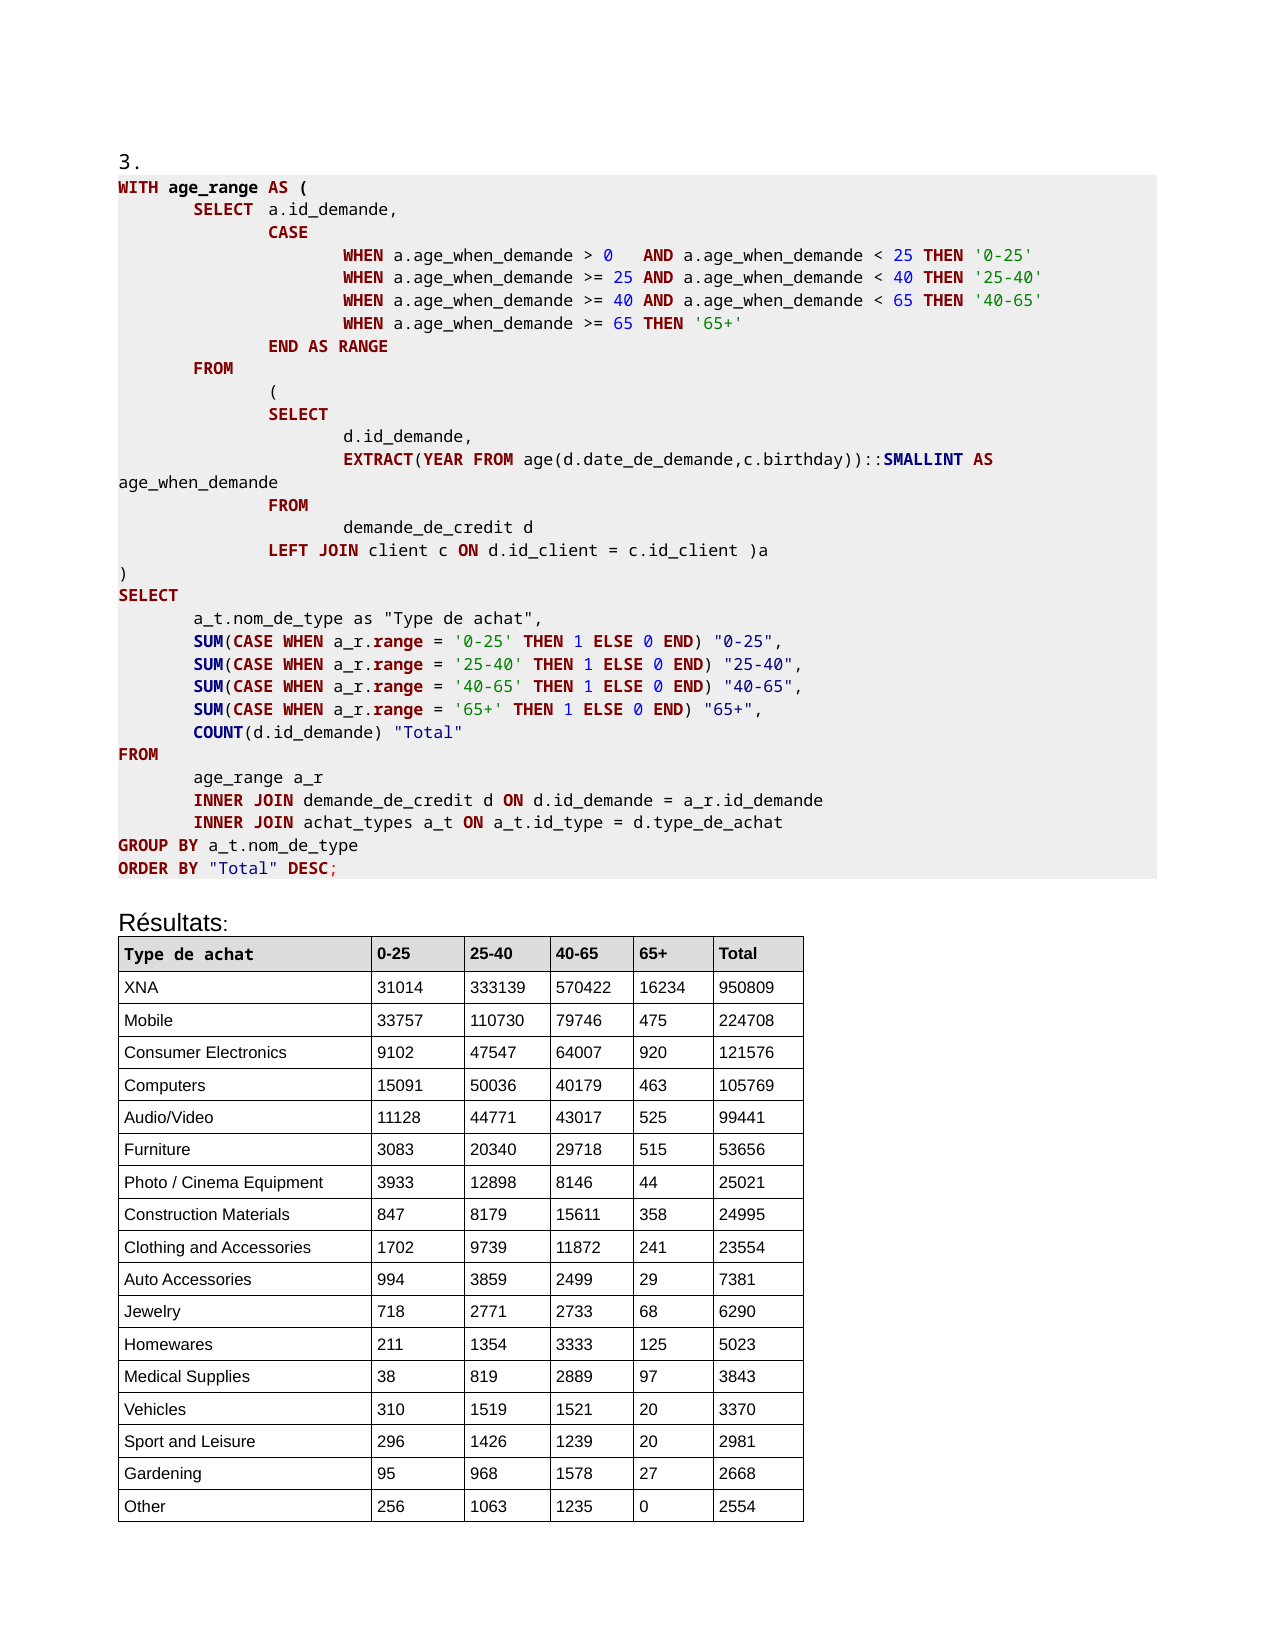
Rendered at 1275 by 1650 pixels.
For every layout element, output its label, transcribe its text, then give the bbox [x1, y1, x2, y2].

text FROM [118, 493, 1157, 516]
table_cell 8146 [551, 1166, 633, 1197]
table_header 40-65 [551, 937, 633, 971]
table_cell 9739 [465, 1231, 550, 1262]
table_cell 99441 [714, 1101, 803, 1133]
text GROUP BY a_t.nom_de_type [118, 834, 1157, 857]
table_cell 2889 [551, 1361, 633, 1392]
table_cell XNA [119, 972, 371, 1003]
text EXTRACT(YEAR FROM age(d.date_de_demande,c.birthday))::SMALLINT AS age_when_demande [118, 448, 1157, 493]
table_cell 296 [372, 1425, 464, 1457]
table_cell 11128 [372, 1101, 464, 1133]
table_cell 5023 [714, 1328, 803, 1359]
table_cell Sport and Leisure [119, 1425, 371, 1457]
table_cell 43017 [551, 1101, 633, 1133]
table_cell 2668 [714, 1458, 803, 1489]
text WITH age_range AS ( [118, 175, 1157, 198]
table_cell Vehicles [119, 1393, 371, 1424]
table_cell 121576 [714, 1037, 803, 1068]
text SELECT [118, 402, 1157, 425]
table_cell 79746 [551, 1004, 633, 1036]
table_cell 2771 [465, 1296, 550, 1327]
table_cell 6290 [714, 1296, 803, 1327]
table_cell 9102 [372, 1037, 464, 1068]
table_cell 3370 [714, 1393, 803, 1424]
table_cell 525 [634, 1101, 713, 1133]
table_cell 11872 [551, 1231, 633, 1262]
table_header Type de achat [119, 937, 371, 971]
text END AS RANGE [118, 334, 1157, 357]
table_cell 8179 [465, 1199, 550, 1230]
text WHEN a.age_when_demande >= 40 AND a.age_when_demande < 65 THEN '40-65' [118, 289, 1157, 312]
table_cell 0 [634, 1490, 713, 1521]
table_cell 1702 [372, 1231, 464, 1262]
table_header Total [714, 937, 803, 971]
table_cell 1426 [465, 1425, 550, 1457]
text INNER JOIN achat_types a_t ON a_t.id_type = d.type_de_achat [118, 811, 1157, 834]
text SELECT [118, 584, 1157, 607]
text SUM(CASE WHEN a_r.range = '40-65' THEN 1 ELSE 0 END) "40-65", [118, 675, 1157, 698]
table_cell 1235 [551, 1490, 633, 1521]
table_cell 211 [372, 1328, 464, 1359]
table_cell 25021 [714, 1166, 803, 1197]
table_cell 24995 [714, 1199, 803, 1230]
table_cell 1063 [465, 1490, 550, 1521]
table_cell 310 [372, 1393, 464, 1424]
table_cell 2981 [714, 1425, 803, 1457]
table_cell 20340 [465, 1134, 550, 1165]
table_cell 920 [634, 1037, 713, 1068]
table_cell 256 [372, 1490, 464, 1521]
table_cell 2499 [551, 1263, 633, 1295]
table_cell Audio/Video [119, 1101, 371, 1133]
table_cell 64007 [551, 1037, 633, 1068]
table_cell 2554 [714, 1490, 803, 1521]
table_cell 95 [372, 1458, 464, 1489]
text ) [118, 561, 1157, 584]
table_cell 44 [634, 1166, 713, 1197]
table_cell 570422 [551, 972, 633, 1003]
table_cell 463 [634, 1069, 713, 1100]
table_cell Clothing and Accessories [119, 1231, 371, 1262]
table_cell 718 [372, 1296, 464, 1327]
table_cell 7381 [714, 1263, 803, 1295]
table_cell 40179 [551, 1069, 633, 1100]
table_cell 97 [634, 1361, 713, 1392]
text FROM [118, 357, 1157, 380]
table_cell 29 [634, 1263, 713, 1295]
table_cell 110730 [465, 1004, 550, 1036]
table_cell 33757 [372, 1004, 464, 1036]
table_cell 44771 [465, 1101, 550, 1133]
table_cell 15091 [372, 1069, 464, 1100]
table_cell Jewelry [119, 1296, 371, 1327]
text WHEN a.age_when_demande >= 25 AND a.age_when_demande < 40 THEN '25-40' [118, 266, 1157, 289]
table_cell 50036 [465, 1069, 550, 1100]
table_cell 333139 [465, 972, 550, 1003]
table_cell 224708 [714, 1004, 803, 1036]
table_cell 38 [372, 1361, 464, 1392]
table_cell 2733 [551, 1296, 633, 1327]
table_cell Photo / Cinema Equipment [119, 1166, 371, 1197]
table_cell Auto Accessories [119, 1263, 371, 1295]
text LEFT JOIN client c ON d.id_client = c.id_client )a [118, 539, 1157, 561]
table_cell Other [119, 1490, 371, 1521]
text 3. [118, 147, 1157, 175]
table_cell 847 [372, 1199, 464, 1230]
table_cell 68 [634, 1296, 713, 1327]
table_cell 27 [634, 1458, 713, 1489]
text d.id_demande, [118, 425, 1157, 448]
table_cell 241 [634, 1231, 713, 1262]
text SUM(CASE WHEN a_r.range = '25-40' THEN 1 ELSE 0 END) "25-40", [118, 652, 1157, 675]
table_cell 1239 [551, 1425, 633, 1457]
text SUM(CASE WHEN a_r.range = '0-25' THEN 1 ELSE 0 END) "0-25", [118, 629, 1157, 652]
table_cell 125 [634, 1328, 713, 1359]
table_cell 968 [465, 1458, 550, 1489]
text SELECT a.id_demande, [118, 198, 1157, 221]
table_cell 20 [634, 1425, 713, 1457]
text age_range a_r [118, 766, 1157, 788]
table_cell 1521 [551, 1393, 633, 1424]
text WHEN a.age_when_demande > 0 AND a.age_when_demande < 25 THEN '0-25' [118, 243, 1157, 266]
text a_t.nom_de_type as "Type de achat", [118, 607, 1157, 629]
table_cell Mobile [119, 1004, 371, 1036]
table_header 65+ [634, 937, 713, 971]
text SUM(CASE WHEN a_r.range = '65+' THEN 1 ELSE 0 END) "65+", [118, 698, 1157, 720]
table_cell Construction Materials [119, 1199, 371, 1230]
table_cell Homewares [119, 1328, 371, 1359]
table_cell 3333 [551, 1328, 633, 1359]
table_cell 1354 [465, 1328, 550, 1359]
table_cell 12898 [465, 1166, 550, 1197]
table_cell 20 [634, 1393, 713, 1424]
table_cell 950809 [714, 972, 803, 1003]
table_header 0-25 [372, 937, 464, 971]
table_cell 105769 [714, 1069, 803, 1100]
table_cell 358 [634, 1199, 713, 1230]
table_cell 16234 [634, 972, 713, 1003]
table_cell 31014 [372, 972, 464, 1003]
table_cell Furniture [119, 1134, 371, 1165]
table_cell 1519 [465, 1393, 550, 1424]
table_cell 994 [372, 1263, 464, 1295]
table_cell 1578 [551, 1458, 633, 1489]
table_cell Consumer Electronics [119, 1037, 371, 1068]
text CASE [118, 221, 1157, 243]
text ORDER BY "Total" DESC; [118, 857, 1157, 879]
text COUNT(d.id_demande) "Total" [118, 720, 1157, 743]
table_cell 819 [465, 1361, 550, 1392]
text demande_de_credit d [118, 516, 1157, 539]
table_cell 29718 [551, 1134, 633, 1165]
table_header 25-40 [465, 937, 550, 971]
table_cell 3083 [372, 1134, 464, 1165]
table_cell 23554 [714, 1231, 803, 1262]
text FROM [118, 743, 1157, 766]
table_cell 15611 [551, 1199, 633, 1230]
table_cell 3933 [372, 1166, 464, 1197]
text Résultats: [118, 908, 1157, 936]
table_cell 47547 [465, 1037, 550, 1068]
table_cell 3859 [465, 1263, 550, 1295]
table_cell 53656 [714, 1134, 803, 1165]
table_cell 515 [634, 1134, 713, 1165]
text ( [118, 380, 1157, 402]
table_cell Computers [119, 1069, 371, 1100]
table_cell 3843 [714, 1361, 803, 1392]
table_cell Medical Supplies [119, 1361, 371, 1392]
text WHEN a.age_when_demande >= 65 THEN '65+' [118, 312, 1157, 334]
text INNER JOIN demande_de_credit d ON d.id_demande = a_r.id_demande [118, 788, 1157, 811]
table_cell Gardening [119, 1458, 371, 1489]
table_cell 475 [634, 1004, 713, 1036]
